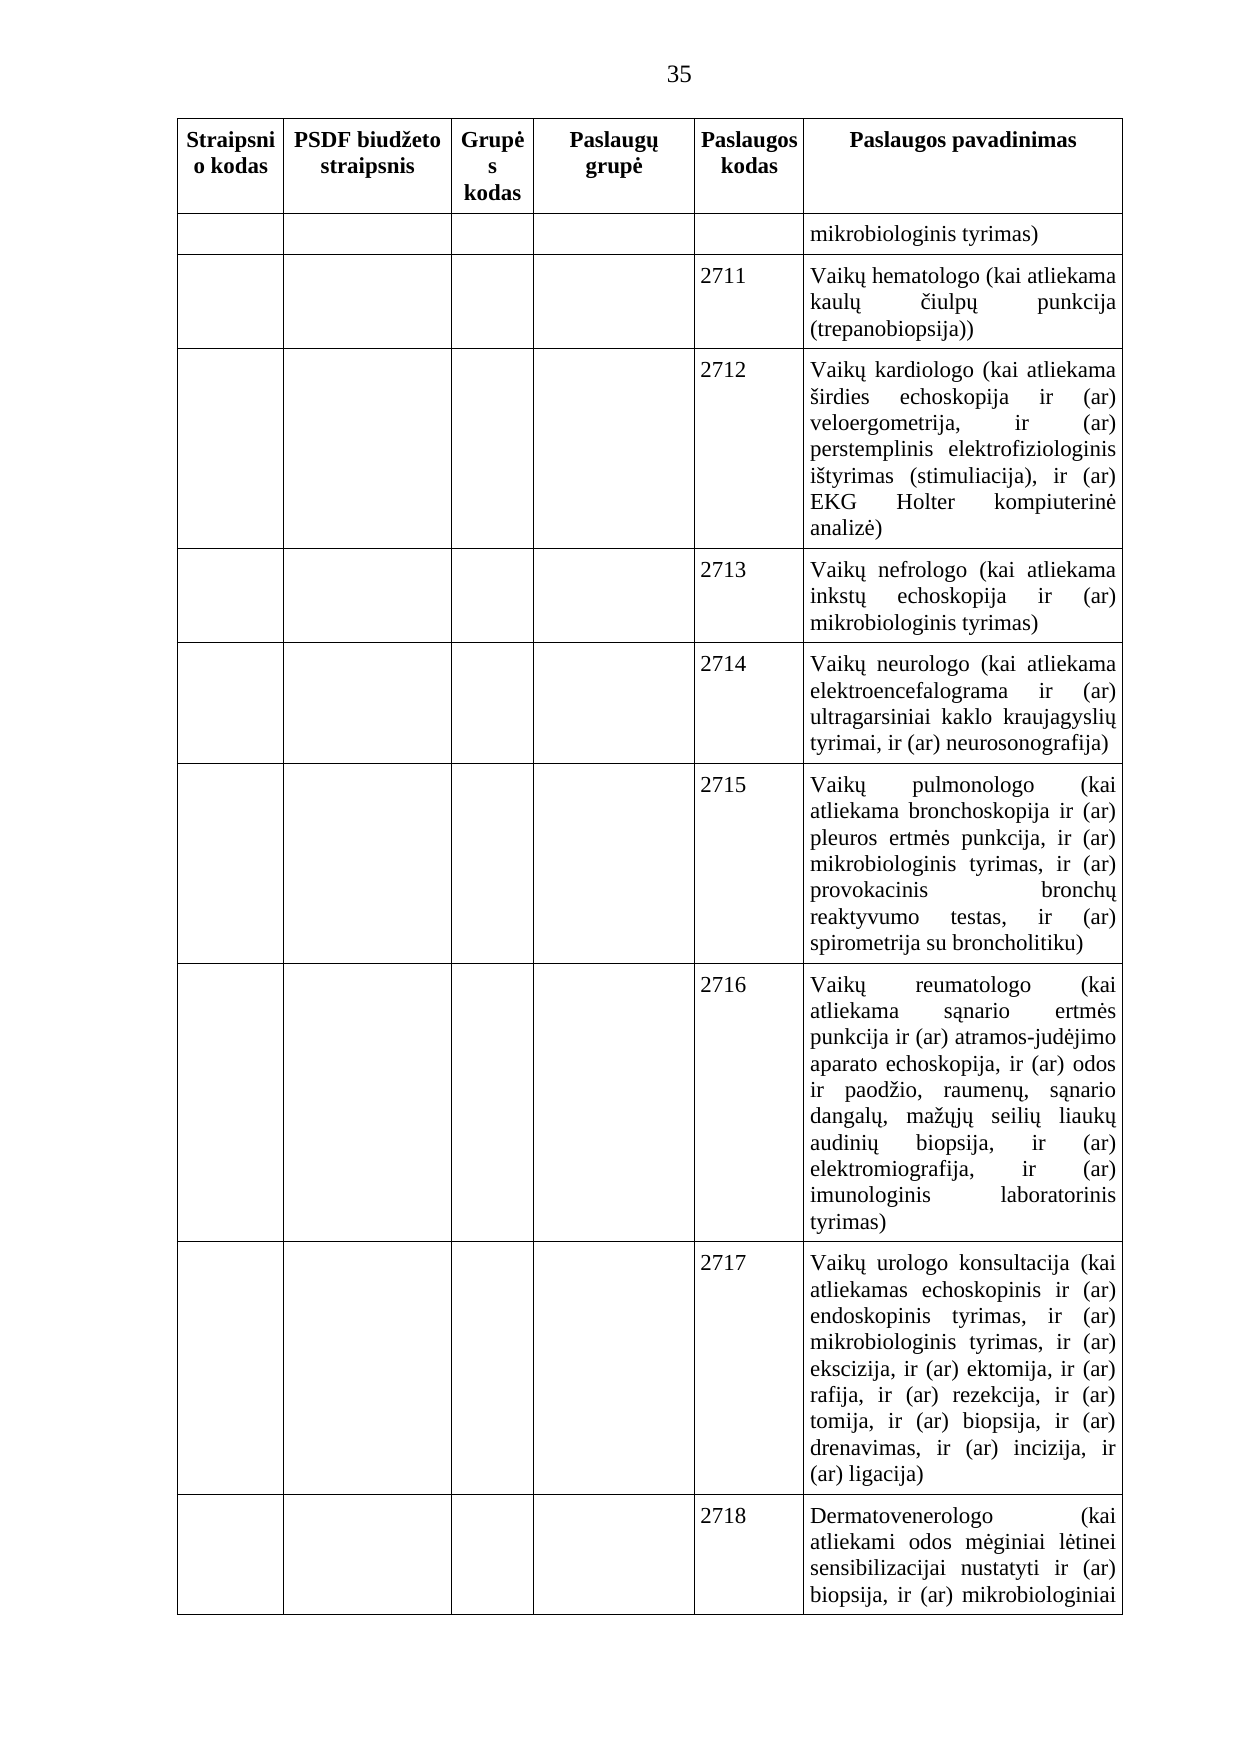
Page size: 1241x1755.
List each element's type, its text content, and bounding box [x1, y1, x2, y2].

table_cell [284, 643, 451, 763]
table_cell [534, 349, 694, 548]
table_cell 2718 [695, 1495, 803, 1614]
table_cell 2713 [695, 549, 803, 642]
table_header PSDF biudžeto straipsnis [284, 119, 451, 212]
table_header Paslaugos pavadinimas [804, 119, 1122, 212]
table_cell [178, 764, 283, 962]
table_cell [695, 214, 803, 254]
table_cell Vaikų urologo konsultacija (kai atliekamas echoskopinis ir (ar) endoskopinis tyrimas, ir (ar) mikrobiologinis tyrimas, ir (ar) ekscizija, ir (ar) ektomija, ir (ar) rafija, ir (ar) rezekcija, ir (ar) tomija, ir (ar) biopsija, ir (ar) drenavimas, ir (ar) incizija, ir (ar) ligacija) [804, 1242, 1122, 1494]
table_cell [534, 214, 694, 254]
table_cell [284, 549, 451, 642]
table_cell mikrobiologinis tyrimas) [804, 214, 1122, 254]
table_cell 2716 [695, 964, 803, 1241]
table_cell [178, 255, 283, 348]
table_cell [534, 964, 694, 1241]
table_cell [534, 643, 694, 763]
table_header Paslaugų grupė [534, 119, 694, 212]
table_cell [452, 764, 533, 962]
table_cell [452, 964, 533, 1241]
table_cell [534, 549, 694, 642]
table_cell Vaikų nefrologo (kai atliekama inkstų echoskopija ir (ar) mikrobiologinis tyrimas) [804, 549, 1122, 642]
table_cell [452, 255, 533, 348]
table_cell [534, 764, 694, 962]
table_cell 2711 [695, 255, 803, 348]
table_cell Vaikų neurologo (kai atliekama elektroencefalograma ir (ar) ultragarsiniai kaklo kraujagyslių tyrimai, ir (ar) neurosonografija) [804, 643, 1122, 763]
table_cell 2714 [695, 643, 803, 763]
table_cell [178, 964, 283, 1241]
table_cell [452, 1495, 533, 1614]
table_cell [178, 1242, 283, 1494]
table_cell Vaikų hematologo (kai atliekama kaulų čiulpų punkcija (trepanobiopsija)) [804, 255, 1122, 348]
table_cell [284, 214, 451, 254]
table_cell [284, 255, 451, 348]
table_header Paslaugos kodas [695, 119, 803, 212]
table_cell 2715 [695, 764, 803, 962]
table_cell [178, 549, 283, 642]
table_cell 2717 [695, 1242, 803, 1494]
table_cell [284, 964, 451, 1241]
table_cell [534, 1242, 694, 1494]
table_cell [452, 1242, 533, 1494]
table_cell [452, 214, 533, 254]
table_cell [452, 549, 533, 642]
table_cell Dermatovenerologo (kai atliekami odos mėginiai lėtinei sensibilizacijai nustatyti ir (ar) biopsija, ir (ar) mikrobiologiniai [804, 1495, 1122, 1614]
table_cell [452, 643, 533, 763]
table_cell Vaikų pulmonologo (kai atliekama bronchoskopija ir (ar) pleuros ertmės punkcija, ir (ar) mikrobiologinis tyrimas, ir (ar) provokacinis bronchų reaktyvumo testas, ir (ar) spirometrija su broncholitiku) [804, 764, 1122, 962]
table_cell [284, 1495, 451, 1614]
table_cell [534, 1495, 694, 1614]
table_cell [452, 349, 533, 548]
table_cell [534, 255, 694, 348]
table_cell [178, 1495, 283, 1614]
table_cell [284, 349, 451, 548]
table_cell [284, 1242, 451, 1494]
table_cell Vaikų kardiologo (kai atliekama širdies echoskopija ir (ar) veloergometrija, ir (ar) perstemplinis elektrofiziologinis ištyrimas (stimuliacija), ir (ar) EKG Holter kompiuterinė analizė) [804, 349, 1122, 548]
table_cell Vaikų reumatologo (kai atliekama sąnario ertmės punkcija ir (ar) atramos-judėjimo aparato echoskopija, ir (ar) odos ir paodžio, raumenų, sąnario dangalų, mažųjų seilių liaukų audinių biopsija, ir (ar) elektromiografija, ir (ar) imunologinis laboratorinis tyrimas) [804, 964, 1122, 1241]
table_cell [178, 643, 283, 763]
table_header Grupės kodas [452, 119, 533, 212]
table_cell [284, 764, 451, 962]
table_header Straipsnio kodas [178, 119, 283, 212]
table_cell [178, 214, 283, 254]
table_cell 2712 [695, 349, 803, 548]
table_cell [178, 349, 283, 548]
